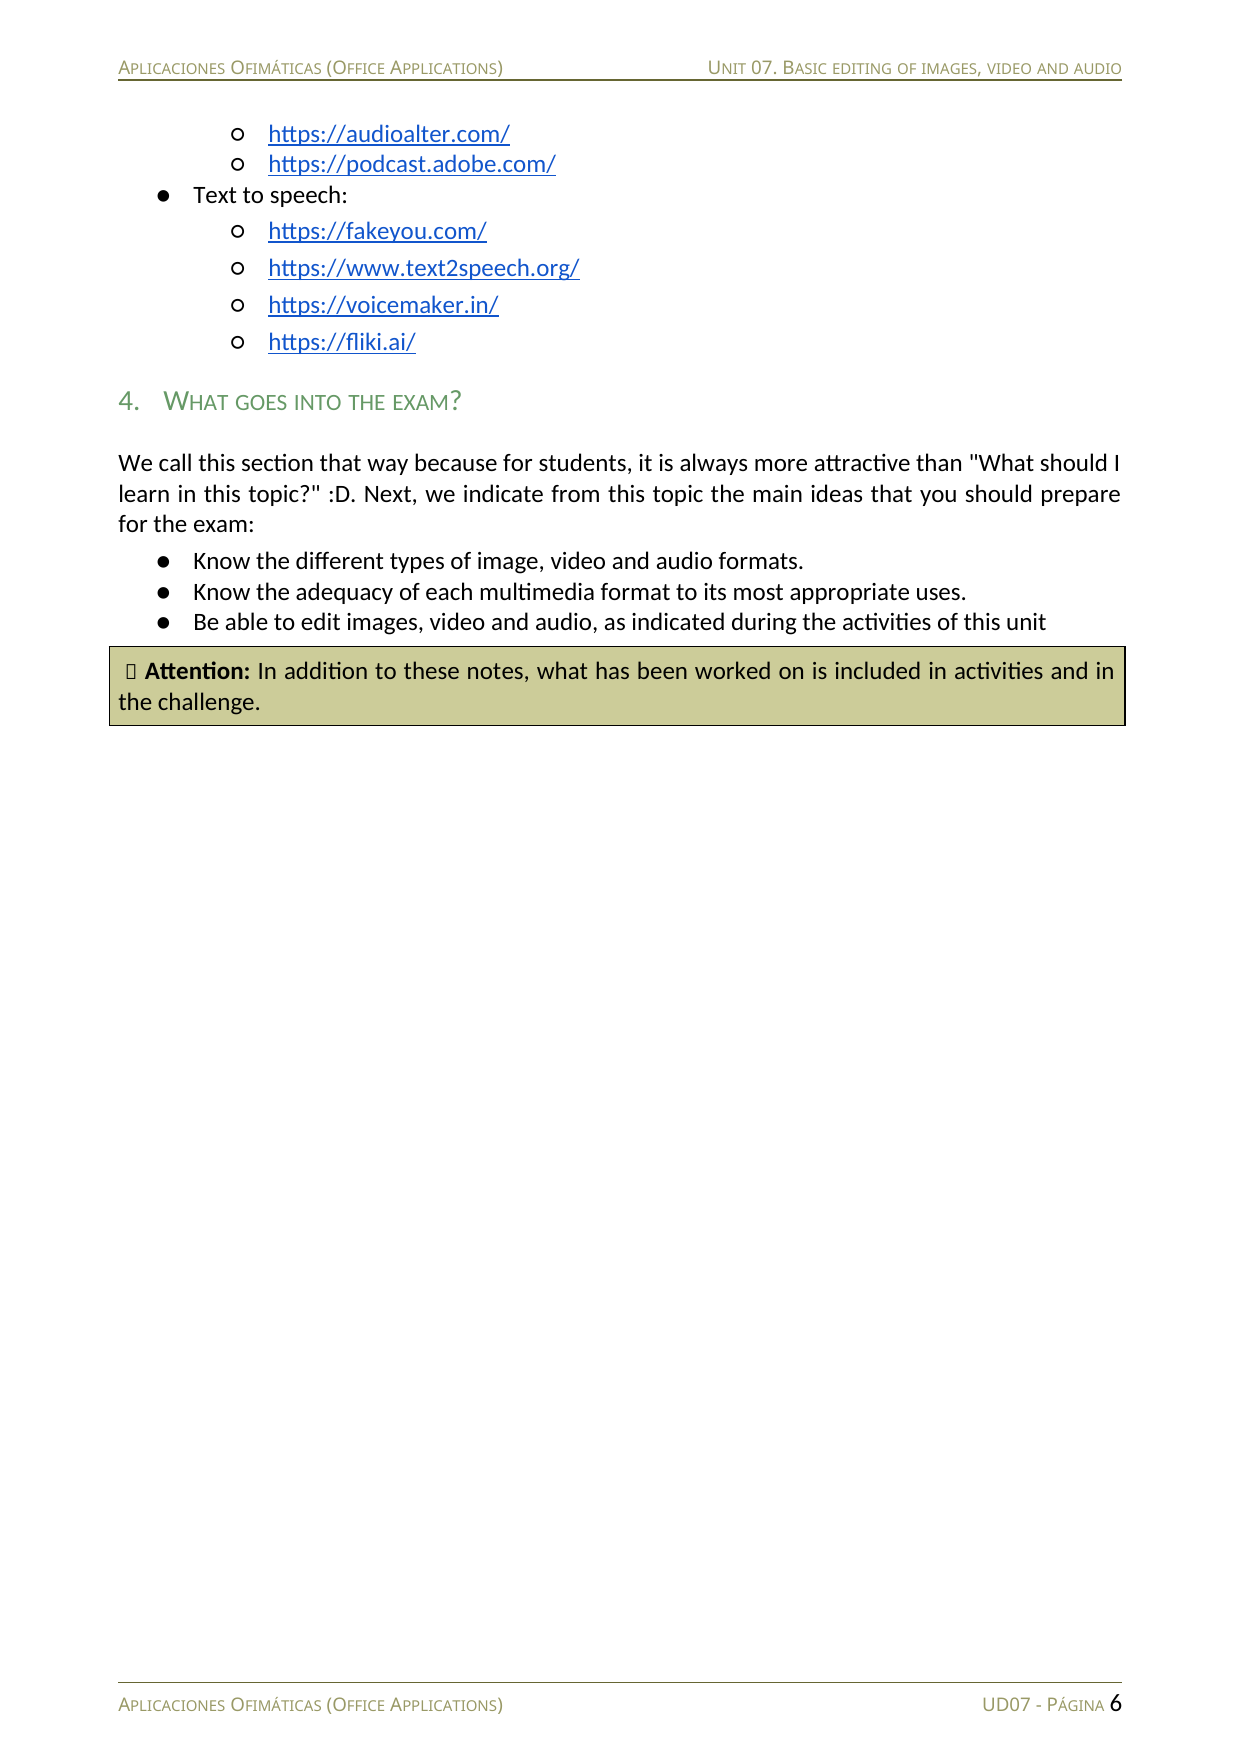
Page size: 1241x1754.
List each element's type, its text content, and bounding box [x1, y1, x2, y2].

list Know the adequacy of each multimedia format to its most appropriate uses. [156, 576, 1122, 607]
list https://fakeyou.com/ [231, 216, 1122, 246]
text ❕ Attention: In addition to these notes, what has been worked on is included in activities and in the challenge. [110, 647, 1124, 725]
list https://fliki.ai/ [231, 326, 1122, 357]
list https://podcast.adobe.com/ [231, 148, 1122, 179]
list https://audioalter.com/ [231, 118, 1122, 148]
list https://voicemaker.in/ [231, 289, 1122, 320]
list https://www.text2speech.org/ [231, 252, 1122, 283]
subtitle What goes into the exam? [118, 382, 1122, 417]
list Text to speech: [156, 179, 1122, 209]
list Be able to edit images, video and audio, as indicated during the activities of this unit [156, 607, 1122, 637]
text We call this section that way because for students, it is always more attractive than "What should I learn in this topic?" :D. Next, we indicate from this topic the main ideas that you should prepare for the exam: [118, 447, 1122, 539]
list Know the different types of image, video and audio formats. [156, 546, 1122, 576]
